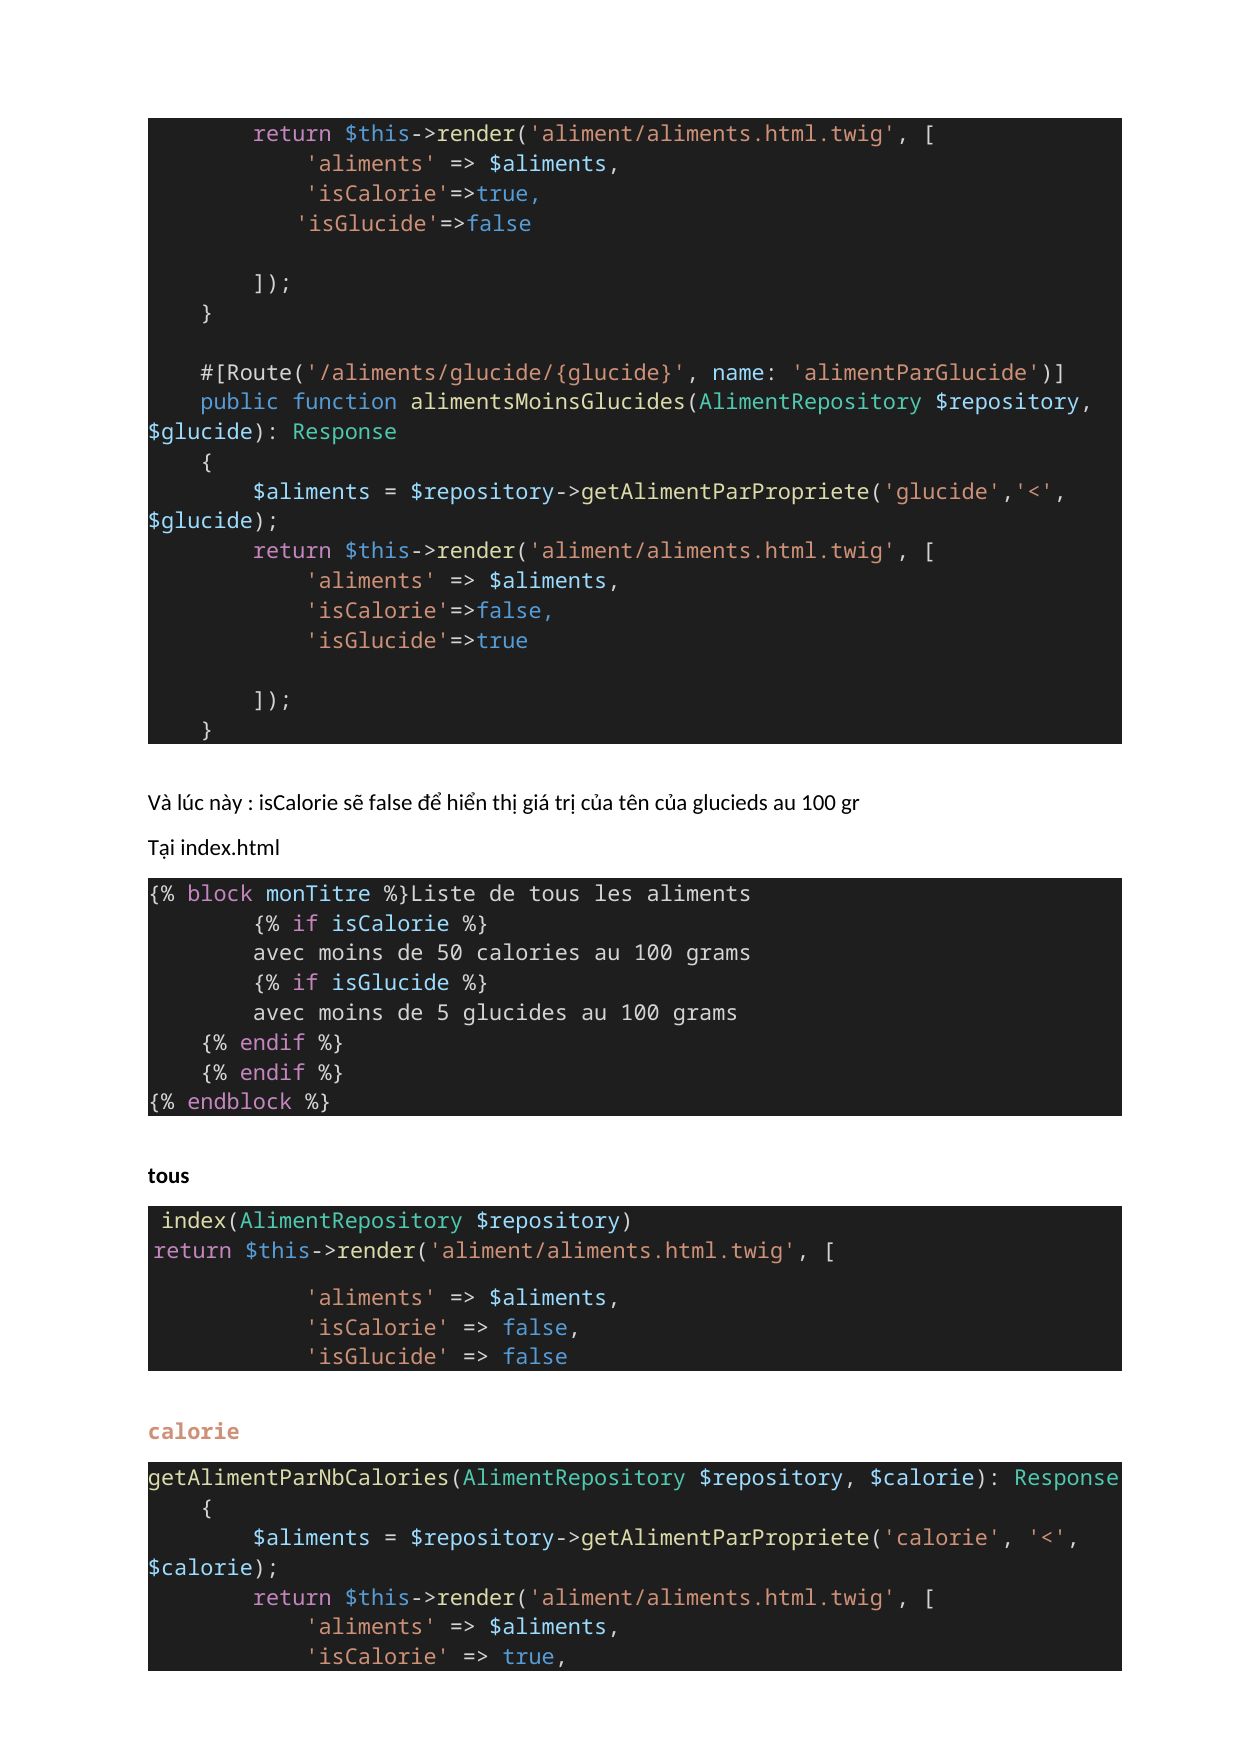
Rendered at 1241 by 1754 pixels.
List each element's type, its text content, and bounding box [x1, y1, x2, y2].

text $aliments = $repository->getAlimentParPropriete('calorie', '<', $calorie); [148, 1522, 1122, 1581]
text avec moins de 50 calories au 100 grams [148, 937, 1122, 967]
text #[Route('/aliments/glucide/{glucide}', name: 'alimentParGlucide')] [148, 356, 1122, 386]
text return $this->render('aliment/aliments.html.twig', [ [148, 1235, 1122, 1265]
text Và lúc này : isCalorie sẽ false để hiển thị giá trị của tên của glucieds au 100 gr [148, 788, 1122, 816]
text calorie [148, 1416, 1122, 1446]
text tous [148, 1161, 1122, 1189]
text public function alimentsMoinsGlucides(AlimentRepository $repository, $glucide): Response [148, 386, 1122, 446]
text {% endif %} [148, 1057, 1122, 1086]
text 'aliments' => $aliments, [148, 1611, 1122, 1641]
text return $this->render('aliment/aliments.html.twig', [ [148, 535, 1122, 565]
text {% if isCalorie %} [148, 908, 1122, 937]
text 'aliments' => $aliments, [148, 148, 1122, 178]
text Tại index.html [148, 833, 1122, 861]
text { [148, 1492, 1122, 1522]
text ]); [148, 684, 1122, 714]
text {% endif %} [148, 1027, 1122, 1057]
text 'isCalorie' => false, [148, 1312, 1122, 1341]
text } [148, 714, 1122, 744]
text return $this->render('aliment/aliments.html.twig', [ [148, 118, 1122, 148]
text {% block monTitre %}Liste de tous les aliments [148, 878, 1122, 908]
text return $this->render('aliment/aliments.html.twig', [ [148, 1581, 1122, 1611]
text 'isCalorie' => true, [148, 1641, 1122, 1671]
text } [148, 297, 1122, 327]
text {% endblock %} [148, 1086, 1122, 1116]
text 'isGlucide' => false [148, 1341, 1122, 1371]
text 'isGlucide'=>true [148, 624, 1122, 654]
text avec moins de 5 glucides au 100 grams [148, 997, 1122, 1027]
text 'isCalorie'=>true, [148, 178, 1122, 207]
text 'aliments' => $aliments, [148, 565, 1122, 595]
text 'aliments' => $aliments, [148, 1282, 1122, 1312]
text index(AlimentRepository $repository) [148, 1206, 1122, 1235]
text ]); [148, 267, 1122, 297]
text 'isGlucide'=>false [148, 207, 1122, 237]
text getAlimentParNbCalories(AlimentRepository $repository, $calorie): Response [148, 1462, 1122, 1492]
text { [148, 446, 1122, 476]
text 'isCalorie'=>false, [148, 595, 1122, 624]
text {% if isGlucide %} [148, 967, 1122, 997]
text $aliments = $repository->getAlimentParPropriete('glucide','<',$glucide); [148, 476, 1122, 535]
